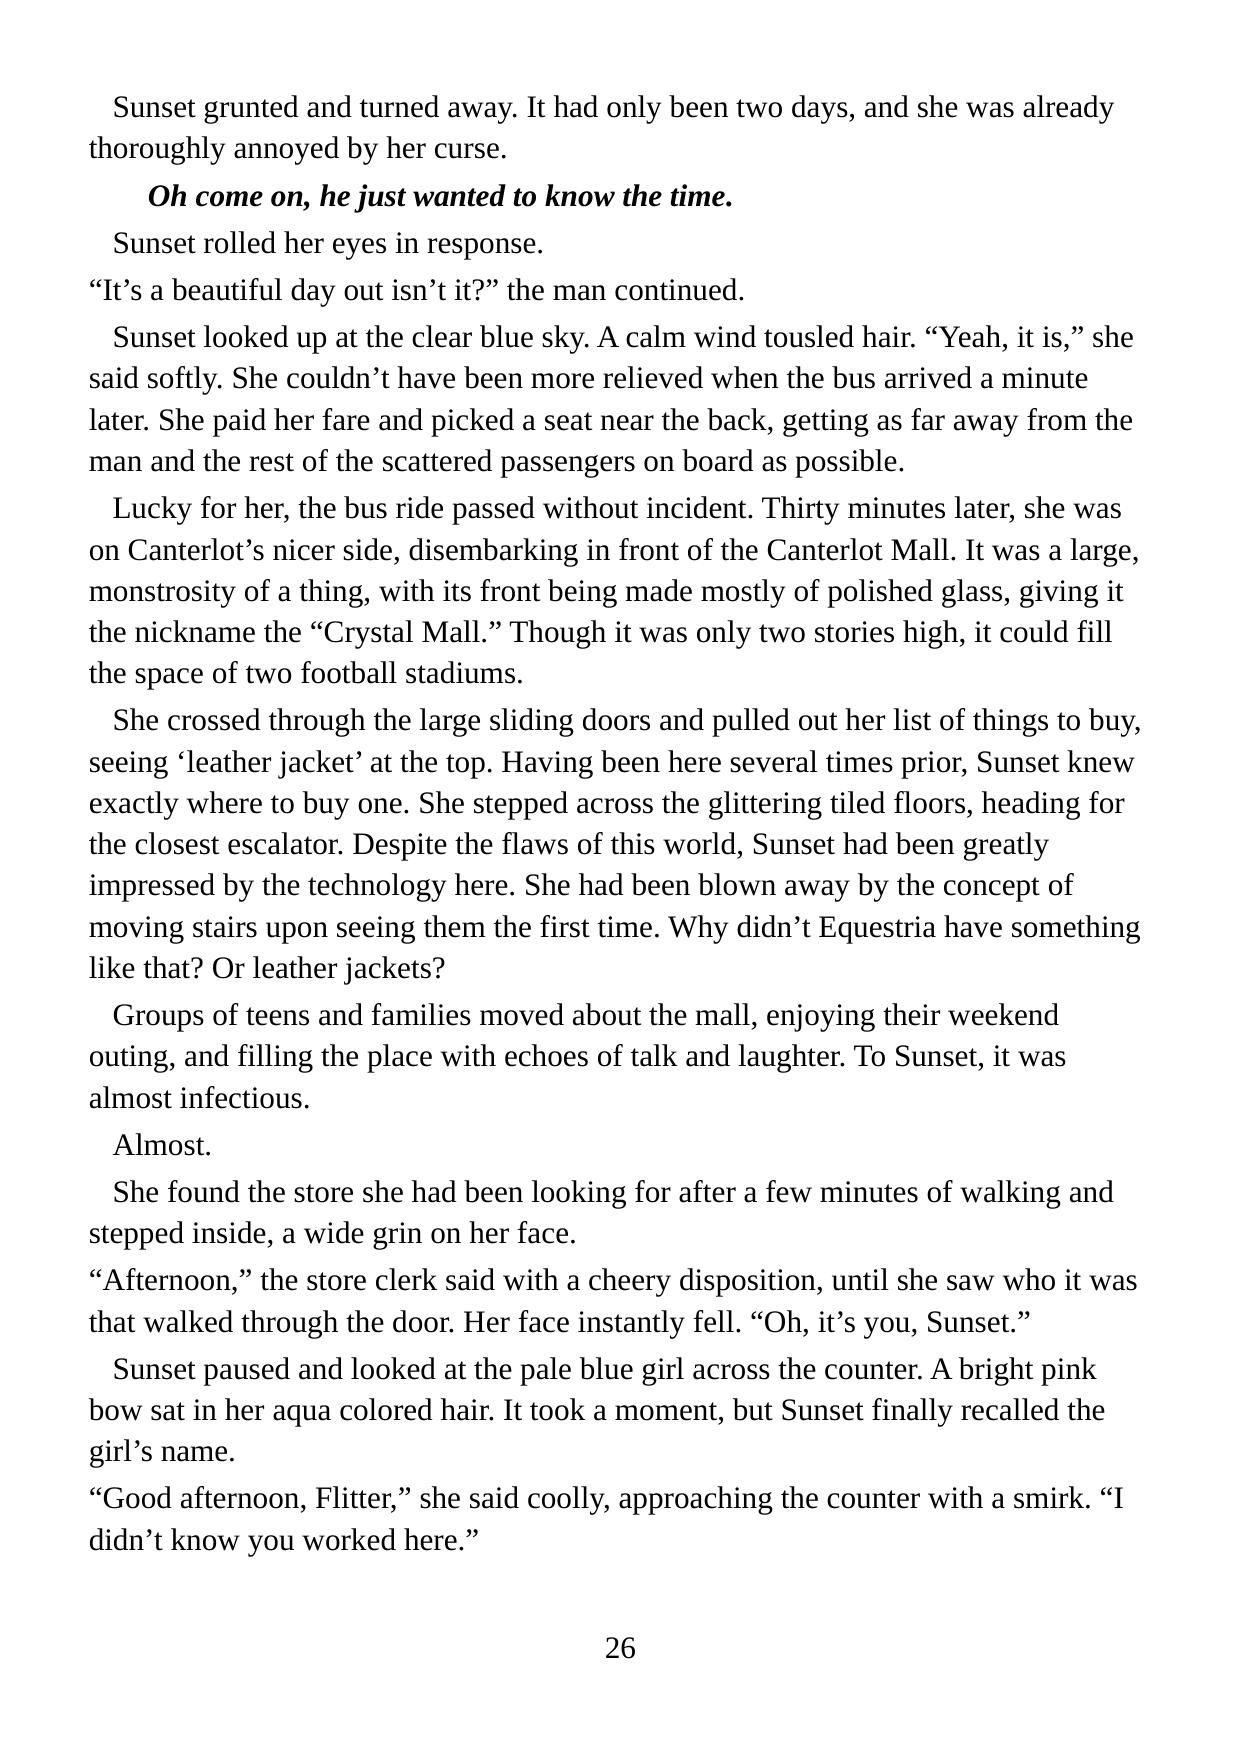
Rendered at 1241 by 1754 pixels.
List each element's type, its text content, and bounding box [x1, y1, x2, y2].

text Sunset paused and looked at the pale blue girl across the counter. A bright pink bow sat in her aqua colored hair. It took a moment, but Sunset finally recalled the girl’s name. [88, 1350, 1152, 1468]
text Sunset looked up at the clear blue sky. A calm wind tousled hair. “Yeah, it is,” she said softly. She couldn’t have been more relieved when the bus arrived a minute later. She paid her fare and picked a seat near the back, getting as far away from the man and the rest of the scattered passengers on board as possible. [88, 318, 1152, 478]
text Sunset grunted and turned away. It had only been two days, and she was already thoroughly annoyed by her curse. [88, 88, 1152, 166]
text “It’s a beautiful day out isn’t it?” the man continued. [88, 271, 1152, 307]
text Groups of teens and families moved about the mall, enjoying their weekend outing, and filling the place with echoes of talk and laughter. To Sunset, it was almost infectious. [88, 996, 1152, 1115]
text She found the store she had been looking for after a few minutes of walking and stepped inside, a wide grin on her face. [88, 1173, 1152, 1250]
text “Afternoon,” the store clerk said with a cheery disposition, until she saw who it was that walked through the door. Her face instantly fell. “Oh, it’s you, Sunset.” [88, 1262, 1152, 1339]
text “Good afternoon, Flitter,” she said coolly, approaching the counter with a smirk. “I didn’t know you worked here.” [88, 1480, 1152, 1557]
text Oh come on, he just wanted to know the time. [88, 177, 1152, 213]
text Lucky for her, the bus ride passed without incident. Thirty minutes later, she was on Canterlot’s nicer side, disembarking in front of the Canterlot Mall. It was a large, monstrosity of a thing, with its front being made mostly of polished glass, giving it the nickname the “Crystal Mall.” Though it was only two stories high, it could fill the space of two football stadiums. [88, 489, 1152, 690]
text She crossed through the large sliding doors and pulled out her list of things to buy, seeing ‘leather jacket’ at the top. Having been here several times prior, Sunset knew exactly where to buy one. She stepped across the glittering tiled floors, heading for the closest escalator. Despite the flaws of this world, Sunset had been greatly impressed by the technology here. She had been blown away by the concept of moving stairs upon seeing them the first time. Why didn’t Equestria have something like that? Or leather jackets? [88, 702, 1152, 985]
text Almost. [88, 1126, 1152, 1162]
text Sunset rolled her eyes in response. [88, 224, 1152, 260]
